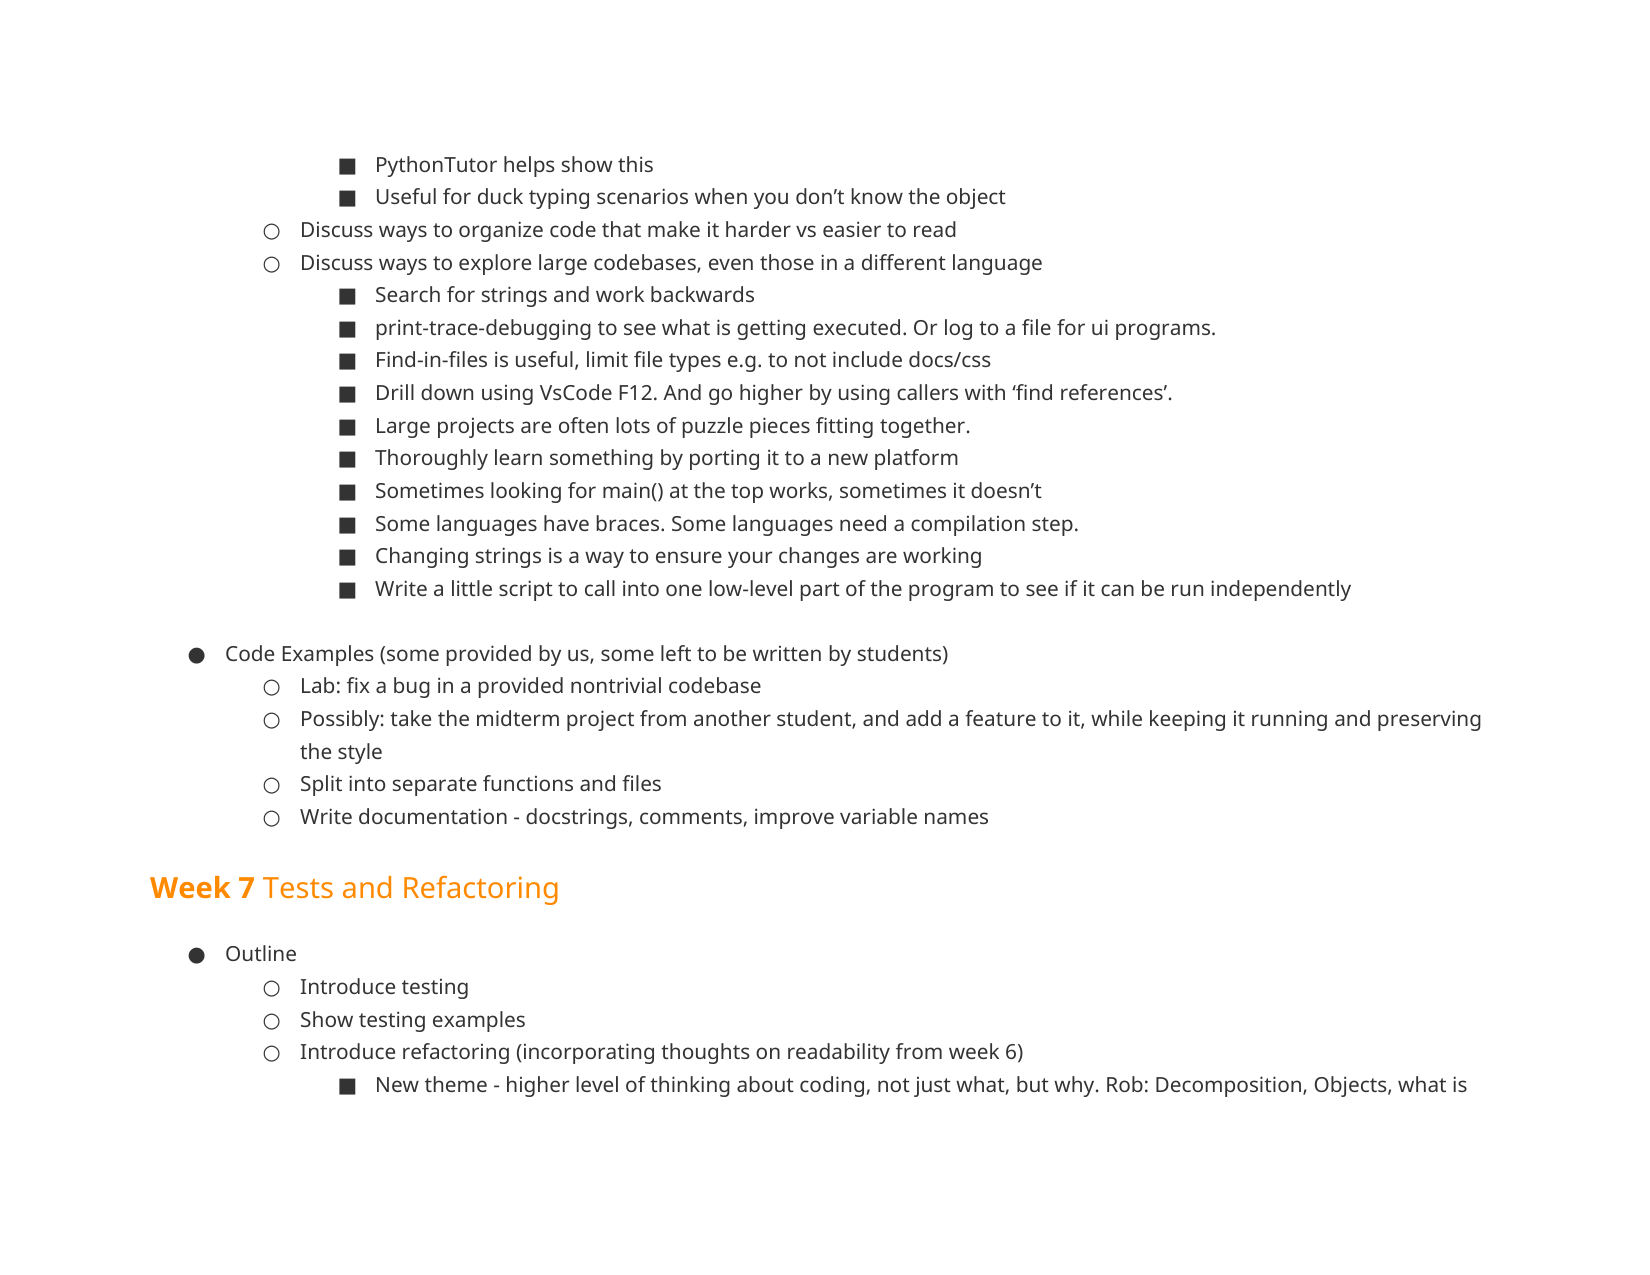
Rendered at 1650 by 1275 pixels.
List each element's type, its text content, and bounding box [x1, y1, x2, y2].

list Write a little script to call into one low-level part of the program to see if it can be run independently [337, 574, 1500, 602]
list New theme - higher level of thinking about coding, not just what, but why. Rob: Decomposition, Objects, what is [337, 1070, 1500, 1098]
list Discuss ways to organize code that make it harder vs easier to read [262, 215, 1500, 244]
list Sometimes looking for main() at the top works, sometimes it doesn’t [337, 476, 1500, 504]
list Show testing examples [262, 1005, 1500, 1033]
list Code Examples (some provided by us, some left to be written by students) [187, 639, 1500, 667]
list Split into separate functions and files [262, 769, 1500, 798]
list Possibly: take the midterm project from another student, and add a feature to it, while keeping it running and preserving the style [262, 704, 1500, 765]
list Lab: fix a bug in a provided nontrivial codebase [262, 672, 1500, 700]
list PythonTutor helps show this [337, 150, 1500, 178]
list Write documentation - docstrings, comments, improve variable names [262, 802, 1500, 831]
list Changing strings is a way to ensure your changes are working [337, 541, 1500, 570]
list print-trace-debugging to see what is getting executed. Or log to a file for ui programs. [337, 313, 1500, 341]
list Useful for duck typing scenarios when you don’t know the object [337, 183, 1500, 211]
subtitle Week 7 Tests and Refactoring [150, 867, 1500, 907]
list Drill down using VsCode F12. And go higher by using callers with ‘find references’. [337, 378, 1500, 407]
list Large projects are often lots of puzzle pieces fitting together. [337, 411, 1500, 439]
list Search for strings and work backwards [337, 280, 1500, 309]
list Discuss ways to explore large codebases, even those in a different language [262, 248, 1500, 276]
list Introduce refactoring (incorporating thoughts on readability from week 6) [262, 1037, 1500, 1066]
list Outline [187, 939, 1500, 968]
list Find-in-files is useful, limit file types e.g. to not include docs/css [337, 346, 1500, 374]
list Thoroughly learn something by porting it to a new platform [337, 443, 1500, 472]
list Introduce testing [262, 972, 1500, 1001]
list Some languages have braces. Some languages need a compilation step. [337, 509, 1500, 537]
